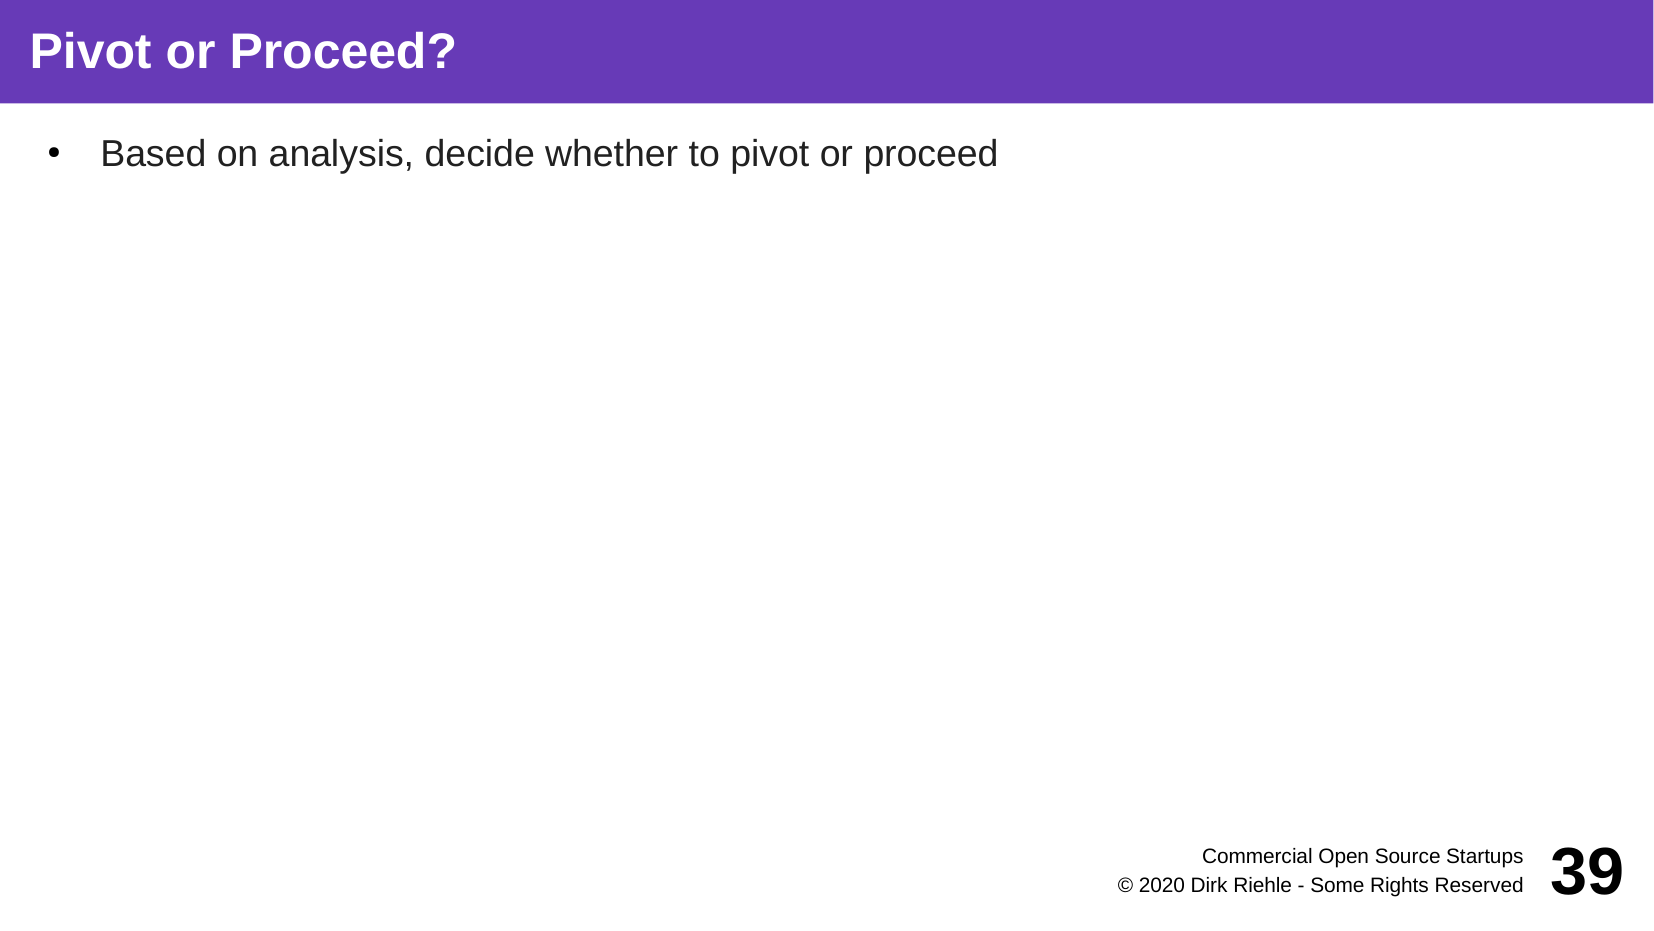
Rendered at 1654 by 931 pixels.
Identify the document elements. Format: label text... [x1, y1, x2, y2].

list Based on analysis, decide whether to pivot or proceed [29, 132, 1625, 813]
title Pivot or Proceed? [0, 0, 1654, 104]
